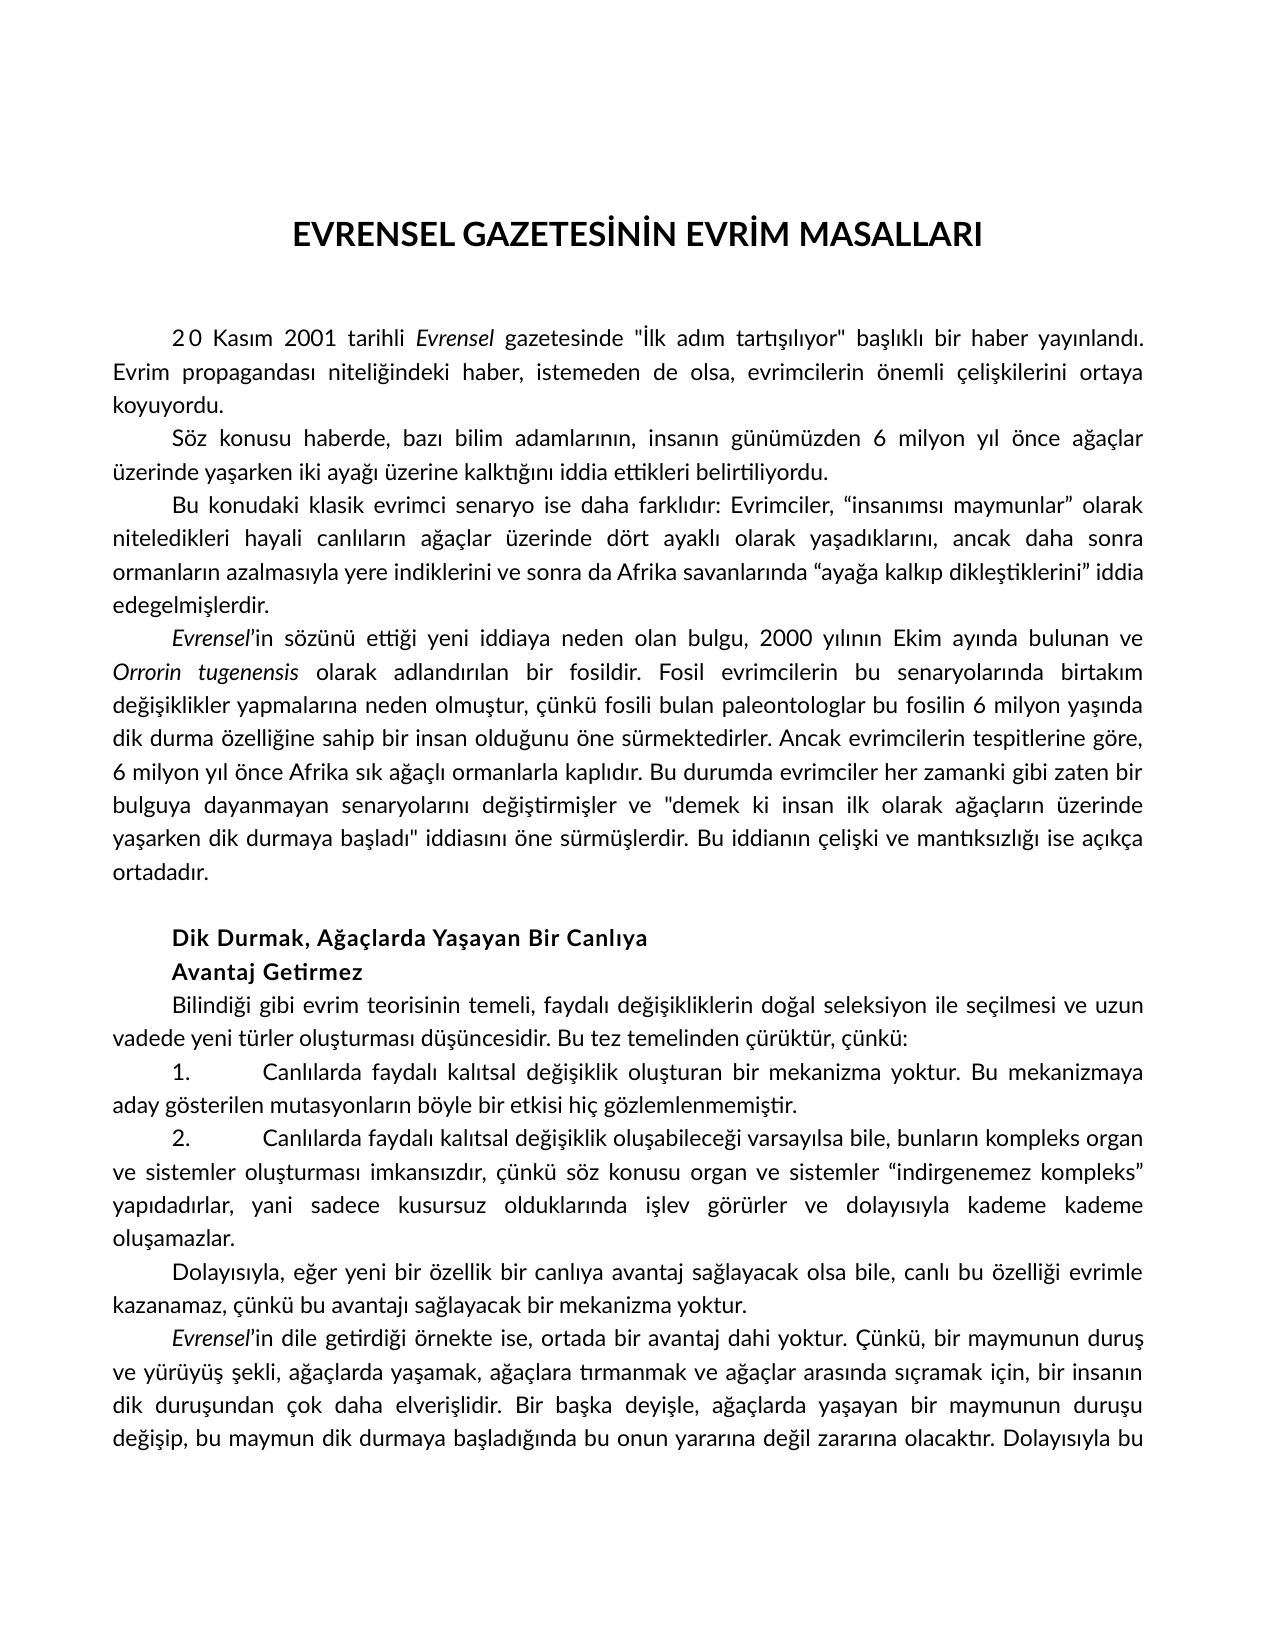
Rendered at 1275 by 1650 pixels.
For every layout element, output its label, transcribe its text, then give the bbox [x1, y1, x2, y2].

text 1. Canlılarda faydalı kalıtsal değişiklik oluşturan bir mekanizma yoktur. Bu mekanizmaya aday gösterilen mutasyonların böyle bir etkisi hiç gözlemlenmemiştir. [112, 1053, 1145, 1120]
text Avantaj Getirmez [112, 953, 1145, 987]
text Bu konudaki klasik evrimci senaryo ise daha farklıdır: Evrimciler, “insanımsı maymunlar” olarak niteledikleri hayali canlıların ağaçlar üzerinde dört ayaklı olarak yaşadıklarını, ancak daha sonra ormanların azalmasıyla yere indiklerini ve sonra da Afrika savanlarında “ayağa kalkıp dikleştiklerini” iddia edegelmişlerdir. [112, 487, 1145, 620]
text 2. Canlılarda faydalı kalıtsal değişiklik oluşabileceği varsayılsa bile, bunların kompleks organ ve sistemler oluşturması imkansızdır, çünkü söz konusu organ ve sistemler “indirgenemez kompleks” yapıdadırlar, yani sadece kusursuz olduklarında işlev görürler ve dolayısıyla kademe kademe oluşamazlar. [112, 1120, 1145, 1253]
text Bilindiği gibi evrim teorisinin temeli, faydalı değişikliklerin doğal seleksiyon ile seçilmesi ve uzun vadede yeni türler oluşturması düşüncesidir. Bu tez temelinden çürüktür, çünkü: [112, 987, 1145, 1053]
text Dik Durmak, Ağaçlarda Yaşayan Bir Canlıya [112, 920, 1145, 953]
text 20 Kasım 2001 tarihli Evrensel gazetesinde "İlk adım tartışılıyor" başlıklı bir haber yayınlandı. Evrim propagandası niteliğindeki haber, istemeden de olsa, evrimcilerin önemli çelişkilerini ortaya koyuyordu. [112, 320, 1145, 420]
text Dolayısıyla, eğer yeni bir özellik bir canlıya avantaj sağlayacak olsa bile, canlı bu özelliği evrimle kazanamaz, çünkü bu avantajı sağlayacak bir mekanizma yoktur. [112, 1253, 1145, 1320]
text Evrensel’in sözünü ettiği yeni iddiaya neden olan bulgu, 2000 yılının Ekim ayında bulunan ve Orrorin tugenensis olarak adlandırılan bir fosildir. Fosil evrimcilerin bu senaryolarında birtakım değişiklikler yapmalarına neden olmuştur, çünkü fosili bulan paleontologlar bu fosilin 6 milyon yaşında dik durma özelliğine sahip bir insan olduğunu öne sürmektedirler. Ancak evrimcilerin tespitlerine göre, 6 milyon yıl önce Afrika sık ağaçlı ormanlarla kaplıdır. Bu durumda evrimciler her zamanki gibi zaten bir bulguya dayanmayan senaryolarını değiştirmişler ve "demek ki insan ilk olarak ağaçların üzerinde yaşarken dik durmaya başladı" iddiasını öne sürmüşlerdir. Bu iddianın çelişki ve mantıksızlığı ise açıkça ortadadır. [112, 620, 1145, 887]
text Söz konusu haberde, bazı bilim adamlarının, insanın günümüzden 6 milyon yıl önce ağaçlar üzerinde yaşarken iki ayağı üzerine kalktığını iddia ettikleri belirtiliyordu. [112, 420, 1145, 487]
subtitle EVRENSEL GAZETESİNİN EVRİM MASALLARI [112, 213, 1162, 253]
text Evrensel’in dile getirdiği örnekte ise, ortada bir avantaj dahi yoktur. Çünkü, bir maymunun duruş ve yürüyüş şekli, ağaçlarda yaşamak, ağaçlara tırmanmak ve ağaçlar arasında sıçramak için, bir insanın dik duruşundan çok daha elverişlidir. Bir başka deyişle, ağaçlarda yaşayan bir maymunun duruşu değişip, bu maymun dik durmaya başladığında bu onun yararına değil zararına olacaktır. Dolayısıyla bu [112, 1320, 1145, 1453]
